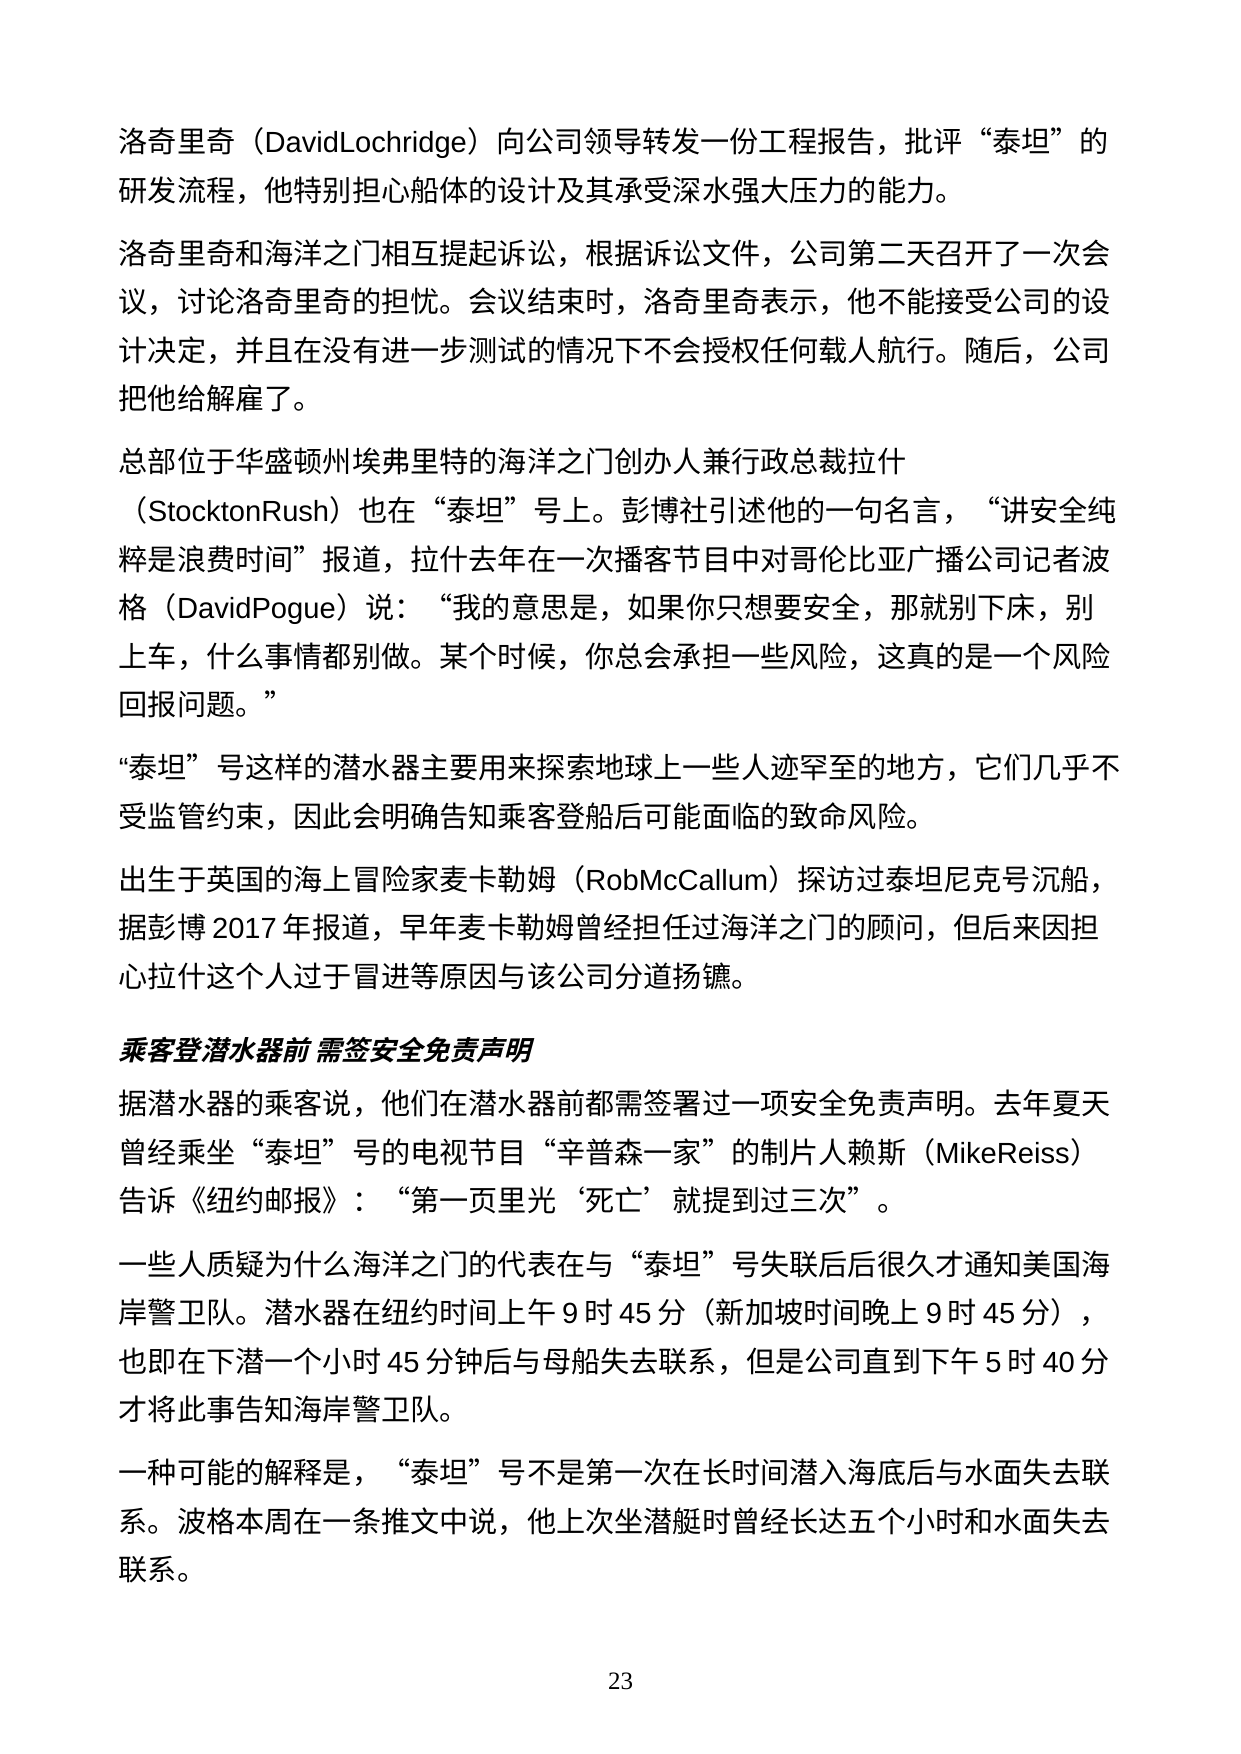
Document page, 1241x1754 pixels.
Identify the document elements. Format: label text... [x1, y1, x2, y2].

text 总部位于华盛顿州埃弗里特的海洋之门创办人兼行政总裁拉什（StocktonRush）也在“泰坦”号上。彭博社引述他的一句名言，“讲安全纯粹是浪费时间”报道，拉什去年在一次播客节目中对哥伦比亚广播公司记者波格（DavidPogue）说：“我的意思是，如果你只想要安全，那就别下床，别上车，什么事情都别做。某个时候，你总会承担一些风险，这真的是一个风险回报问题。” [118, 439, 1122, 724]
text 一些人质疑为什么海洋之门的代表在与“泰坦”号失联后后很久才通知美国海岸警卫队。潜水器在纽约时间上午9时45分（新加坡时间晚上9时45分），也即在下潜一个小时45分钟后与母船失去联系，但是公司直到下午5时40分才将此事告知海岸警卫队。 [118, 1241, 1122, 1429]
text 洛奇里奇和海洋之门相互提起诉讼，根据诉讼文件，公司第二天召开了一次会议，讨论洛奇里奇的担忧。会议结束时，洛奇里奇表示，他不能接受公司的设计决定，并且在没有进一步测试的情况下不会授权任何载人航行。随后，公司把他给解雇了。 [118, 230, 1122, 418]
text 一种可能的解释是，“泰坦”号不是第一次在长时间潜入海底后与水面失去联系。波格本周在一条推文中说，他上次坐潜艇时曾经长达五个小时和水面失去联系。 [118, 1450, 1122, 1589]
text 洛奇里奇（DavidLochridge）向公司领导转发一份工程报告，批评“泰坦”的研发流程，他特别担心船体的设计及其承受深水强大压力的能力。 [118, 118, 1122, 209]
text “泰坦”号这样的潜水器主要用来探索地球上一些人迹罕至的地方，它们几乎不受监管约束，因此会明确告知乘客登船后可能面临的致命风险。 [118, 745, 1122, 836]
subtitle 乘客登潜水器前 需签安全免责声明 [118, 1029, 1122, 1068]
text 出生于英国的海上冒险家麦卡勒姆（RobMcCallum）探访过泰坦尼克号沉船，据彭博2017年报道，早年麦卡勒姆曾经担任过海洋之门的顾问，但后来因担心拉什这个人过于冒进等原因与该公司分道扬镳。 [118, 856, 1122, 996]
text 据潜水器的乘客说，他们在潜水器前都需签署过一项安全免责声明。去年夏天曾经乘坐“泰坦”号的电视节目“辛普森一家”的制片人赖斯（MikeReiss）告诉《纽约邮报》：“第一页里光‘死亡’就提到过三次”。 [118, 1081, 1122, 1220]
